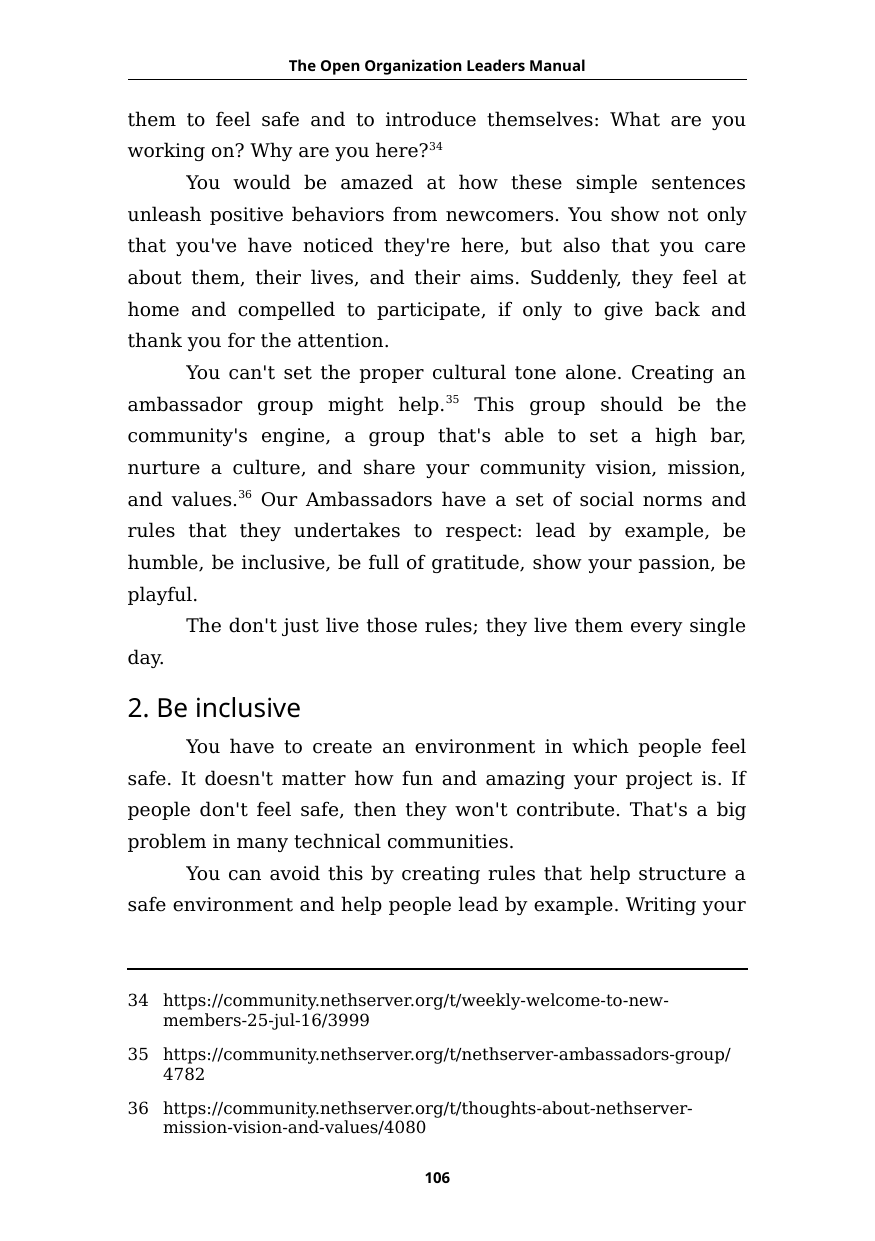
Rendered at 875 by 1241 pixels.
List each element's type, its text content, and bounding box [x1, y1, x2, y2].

text The don't just live those rules; they live them every single day. [127, 615, 747, 669]
text You can avoid this by creating rules that help structure a safe environment and help people lead by example. Writing your [127, 863, 747, 916]
text You would be amazed at how these simple sentences unleash positive behaviors from newcomers. You show not only that you've have noticed they're here, but also that you care about them, their lives, and their aims. Suddenly, they feel at home and compelled to participate, if only to give back and thank you for the attention. [127, 172, 747, 352]
text You can't set the proper cultural tone alone. Creating an ambassador group might help. This group should be the community's engine, a group that's able to set a high bar, nurture a culture, and share your community vision, mission, and values. Our Ambassadors have a set of social norms and rules that they undertakes to respect: lead by example, be humble, be inclusive, be full of gratitude, show your passion, be playful. [127, 362, 747, 606]
text https://community.nethserver.org/t/thoughts-about-nethserver-mission-vision-and-values/4080 [127, 1099, 747, 1138]
subtitle 2. Be inclusive [127, 694, 747, 724]
text them to feel safe and to introduce themselves: What are you working on? Why are you here? [127, 109, 747, 162]
text https://community.nethserver.org/t/weekly-welcome-to-new-members-25-jul-16/3999 [127, 991, 747, 1030]
text You have to create an environment in which people feel safe. It doesn't matter how fun and amazing your project is. If people don't feel safe, then they won't contribute. That's a big problem in many technical communities. [127, 736, 747, 853]
text https://community.nethserver.org/t/nethserver-ambassadors-group/4782 [127, 1045, 747, 1084]
